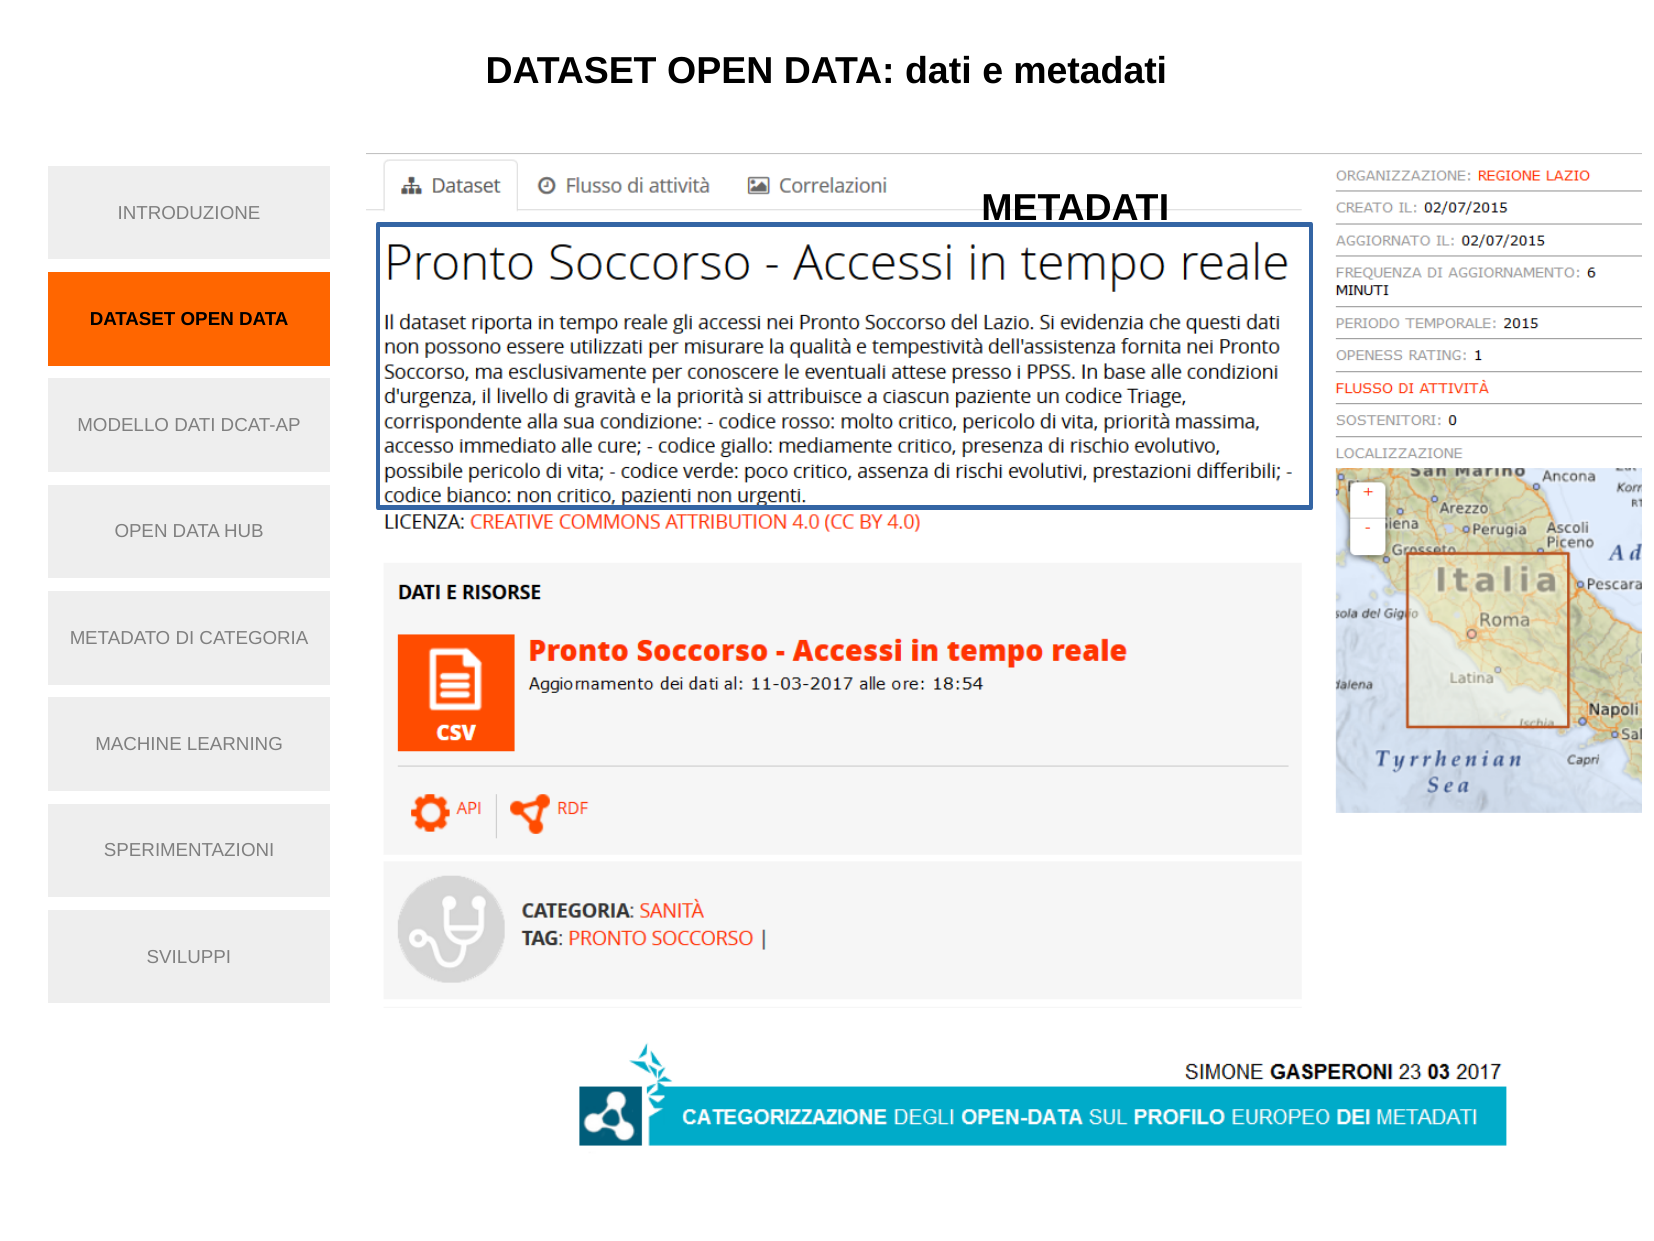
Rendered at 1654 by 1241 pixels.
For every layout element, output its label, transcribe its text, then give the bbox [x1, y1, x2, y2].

text_box DATASET OPEN DATA: dati e metadati [0, 0, 1654, 122]
picture [366, 153, 1642, 1008]
text_box DATASET OPEN DATA [47, 271, 331, 367]
text_box METADATI [966, 179, 1185, 237]
text_box INTRODUZIONE [47, 165, 331, 260]
text_box SPERIMENTAZIONI [47, 803, 331, 898]
text_box MACHINE LEARNING [47, 696, 331, 792]
text_box MODELLO DATI DCAT-AP [47, 377, 331, 473]
text_box METADATO DI CATEGORIA [47, 590, 331, 686]
picture [557, 1039, 1524, 1157]
text_box SVILUPPI [47, 909, 331, 1004]
text_box OPEN DATA HUB [47, 484, 331, 579]
